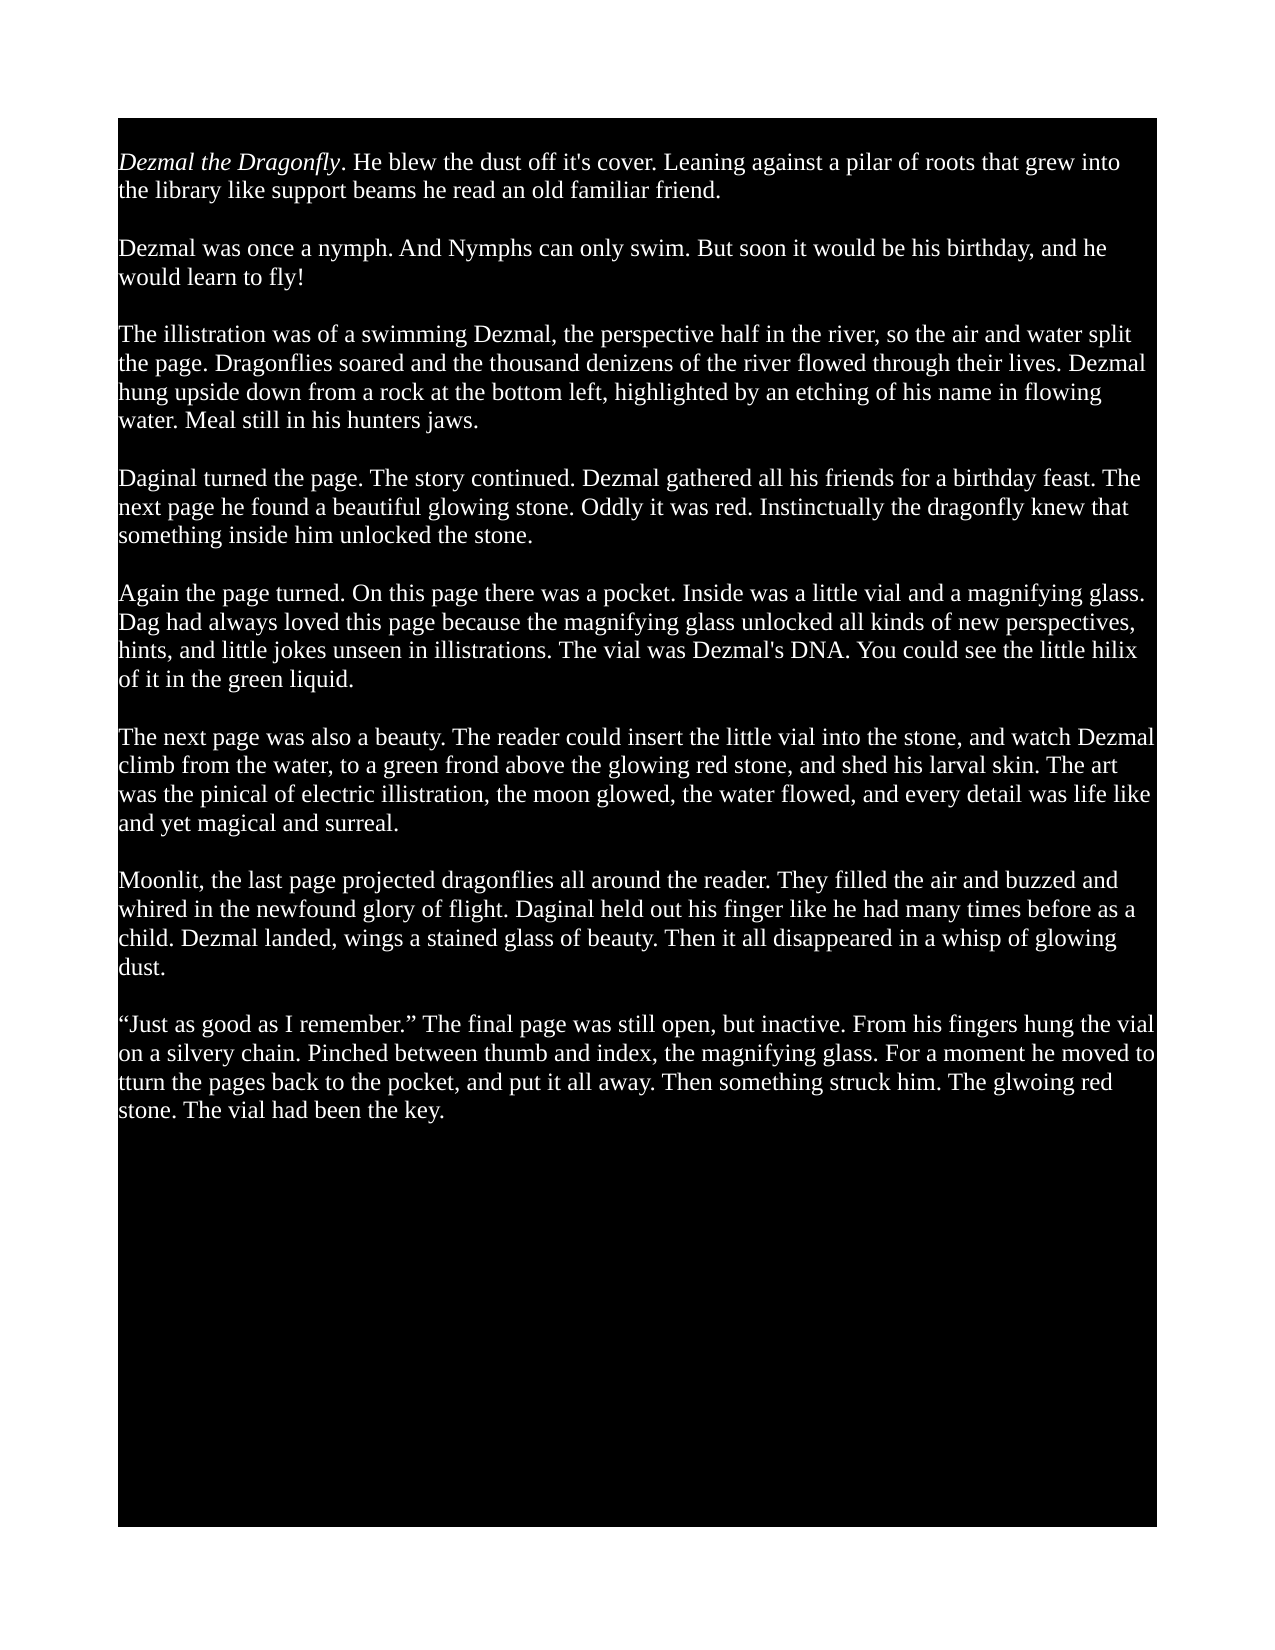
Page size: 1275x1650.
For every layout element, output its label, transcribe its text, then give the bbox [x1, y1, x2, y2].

text “Just as good as I remember.” The final page was still open, but inactive. From his fingers hung the vial on a silvery chain. Pinched between thumb and index, the magnifying glass. For a moment he moved to tturn the pages back to the pocket, and put it all away. Then something struck him. The glwoing red stone. The vial had been the key. [118, 1009, 1157, 1124]
text climb from the water, to a green frond above the glowing red stone, and shed his larval skin. The art was the pinical of electric illistration, the moon glowed, the water flowed, and every detail was life like and yet magical and surreal. [118, 751, 1157, 837]
text Moonlit, the last page projected dragonflies all around the reader. They filled the air and buzzed and whired in the newfound glory of flight. Daginal held out his finger like he had many times before as a child. Dezmal landed, wings a stained glass of beauty. Then it all disappeared in a whisp of glowing dust. [118, 866, 1157, 981]
text The next page was also a beauty. The reader could insert the little vial into the stone, and watch Dezmal [118, 722, 1157, 751]
text Dezmal the Dragonfly. He blew the dust off it's cover. Leaning against a pilar of roots that grew into the library like support beams he read an old familiar friend. Dezmal was once a nymph. And Nymphs can only swim. But soon it would be his birthday, and he would learn to fly! The illistration was of a swimming Dezmal, the perspective half in the river, so the air and water split the page. Dragonflies soared and the thousand denizens of the river flowed through their lives. Dezmal hung upside down from a rock at the bottom left, highlighted by an etching of his name in flowing water. Meal still in his hunters jaws. Daginal turned the page. The story continued. Dezmal gathered all his friends for a birthday feast. The next page he found a beautiful glowing stone. Oddly it was red. Instinctually the dragonfly knew that something inside him unlocked the stone. Again the page turned. On this page there was a pocket. Inside was a little vial and a magnifying glass. Dag had always loved this page because the magnifying glass unlocked all kinds of new perspectives, hints, and little jokes unseen in illistrations. The vial was Dezmal's DNA. You could see the little hilix of it in the green liquid. [118, 147, 1157, 693]
